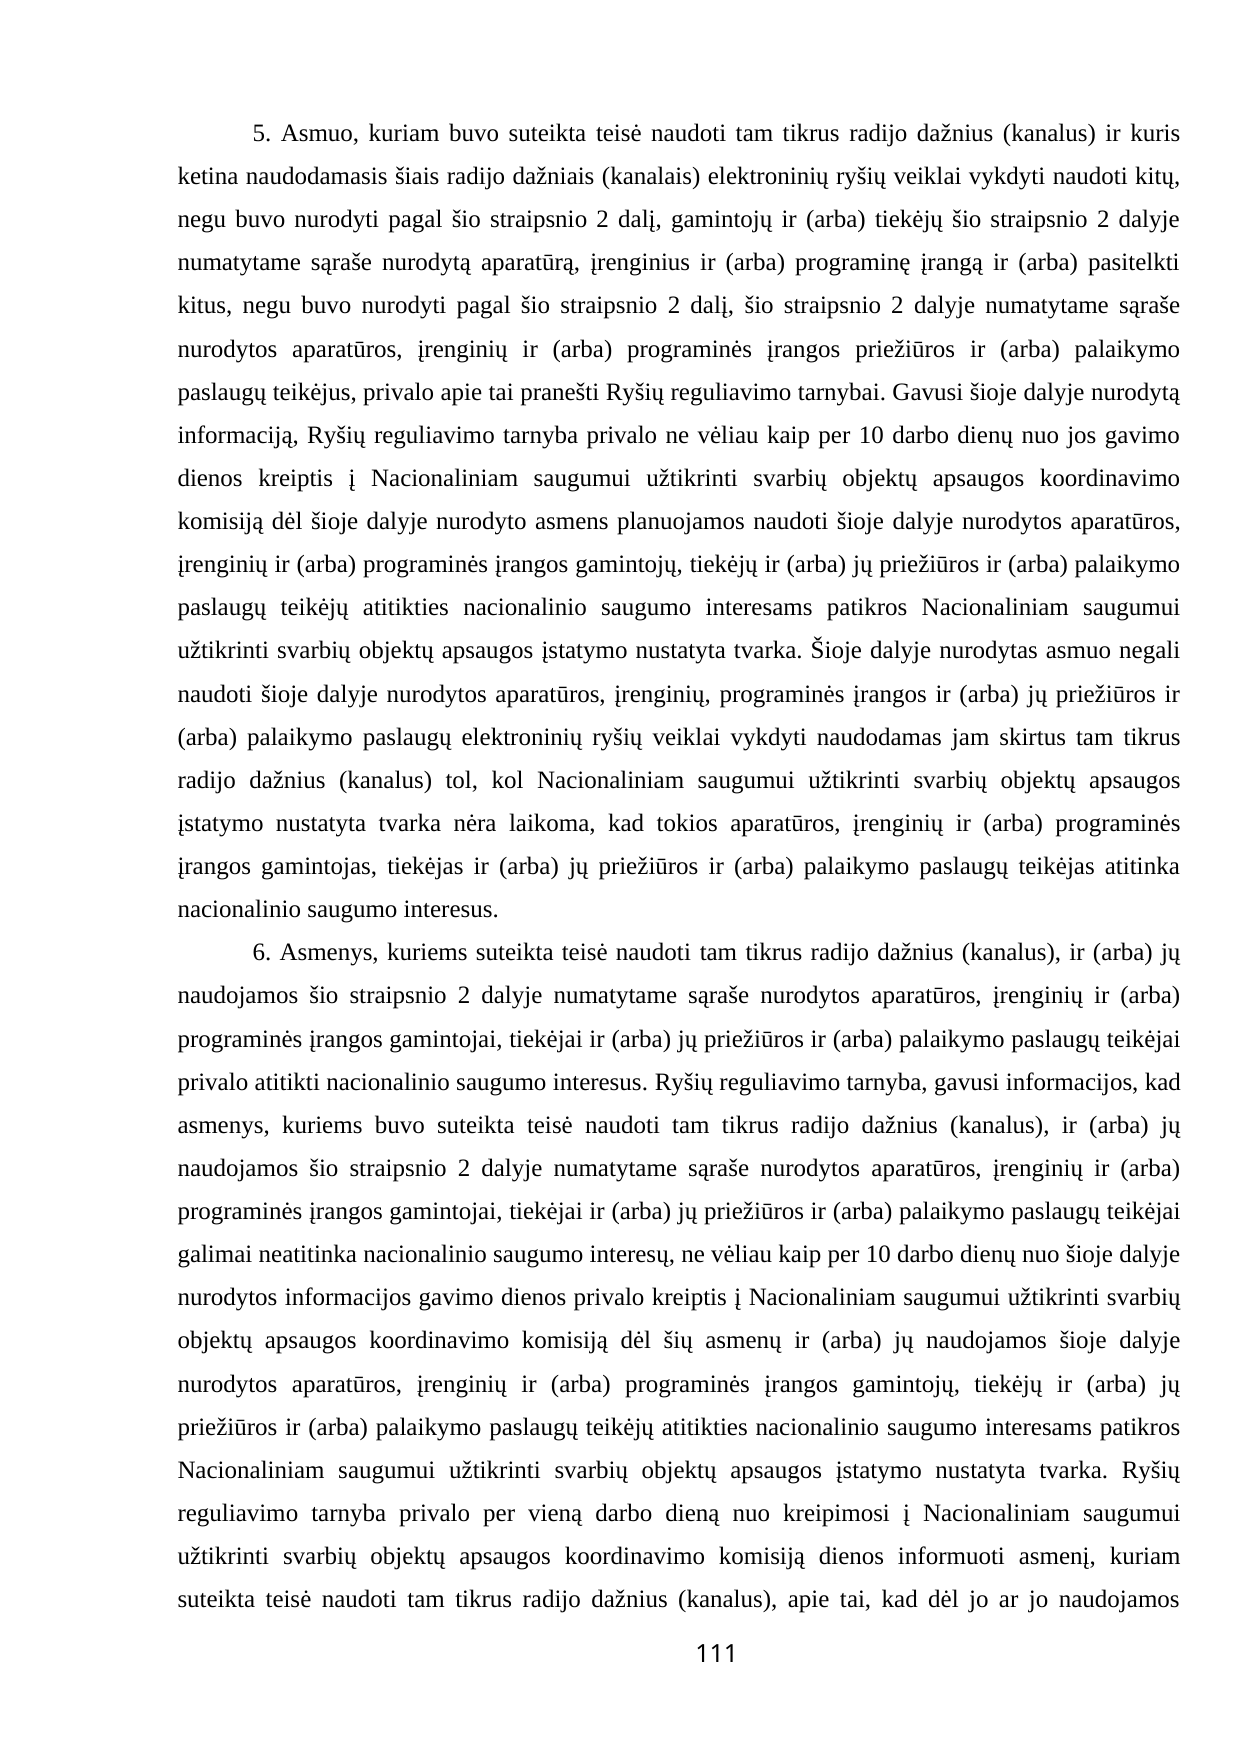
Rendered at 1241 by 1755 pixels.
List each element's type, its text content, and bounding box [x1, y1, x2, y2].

text 6. Asmenys, kuriems suteikta teisė naudoti tam tikrus radijo dažnius (kanalus), ir (arba) jų naudojamos šio straipsnio 2 dalyje numatytame sąraše nurodytos aparatūros, įrenginių ir (arba) programinės įrangos gamintojai, tiekėjai ir (arba) jų priežiūros ir (arba) palaikymo paslaugų teikėjai privalo atitikti nacionalinio saugumo interesus. Ryšių reguliavimo tarnyba, gavusi informacijos, kad asmenys, kuriems buvo suteikta teisė naudoti tam tikrus radijo dažnius (kanalus), ir (arba) jų naudojamos šio straipsnio 2 dalyje numatytame sąraše nurodytos aparatūros, įrenginių ir (arba) programinės įrangos gamintojai, tiekėjai ir (arba) jų priežiūros ir (arba) palaikymo paslaugų teikėjai galimai neatitinka nacionalinio saugumo interesų, ne vėliau kaip per 10 darbo dienų nuo šioje dalyje nurodytos informacijos gavimo dienos privalo kreiptis į Nacionaliniam saugumui užtikrinti svarbių objektų apsaugos koordinavimo komisiją dėl šių asmenų ir (arba) jų naudojamos šioje dalyje nurodytos aparatūros, įrenginių ir (arba) programinės įrangos gamintojų, tiekėjų ir (arba) jų priežiūros ir (arba) palaikymo paslaugų teikėjų atitikties nacionalinio saugumo interesams patikros Nacionaliniam saugumui užtikrinti svarbių objektų apsaugos įstatymo nustatyta tvarka. Ryšių reguliavimo tarnyba privalo per vieną darbo dieną nuo kreipimosi į Nacionaliniam saugumui užtikrinti svarbių objektų apsaugos koordinavimo komisiją dienos informuoti asmenį, kuriam suteikta teisė naudoti tam tikrus radijo dažnius (kanalus), apie tai, kad dėl jo ar jo naudojamos [177, 937, 1181, 1613]
text 5. Asmuo, kuriam buvo suteikta teisė naudoti tam tikrus radijo dažnius (kanalus) ir kuris ketina naudodamasis šiais radijo dažniais (kanalais) elektroninių ryšių veiklai vykdyti naudoti kitų, negu buvo nurodyti pagal šio straipsnio 2 dalį, gamintojų ir (arba) tiekėjų šio straipsnio 2 dalyje numatytame sąraše nurodytą aparatūrą, įrenginius ir (arba) programinę įrangą ir (arba) pasitelkti kitus, negu buvo nurodyti pagal šio straipsnio 2 dalį, šio straipsnio 2 dalyje numatytame sąraše nurodytos aparatūros, įrenginių ir (arba) programinės įrangos priežiūros ir (arba) palaikymo paslaugų teikėjus, privalo apie tai pranešti Ryšių reguliavimo tarnybai. Gavusi šioje dalyje nurodytą informaciją, Ryšių reguliavimo tarnyba privalo ne vėliau kaip per 10 darbo dienų nuo jos gavimo dienos kreiptis į Nacionaliniam saugumui užtikrinti svarbių objektų apsaugos koordinavimo komisiją dėl šioje dalyje nurodyto asmens planuojamos naudoti šioje dalyje nurodytos aparatūros, įrenginių ir (arba) programinės įrangos gamintojų, tiekėjų ir (arba) jų priežiūros ir (arba) palaikymo paslaugų teikėjų atitikties nacionalinio saugumo interesams patikros Nacionaliniam saugumui užtikrinti svarbių objektų apsaugos įstatymo nustatyta tvarka. Šioje dalyje nurodytas asmuo negali naudoti šioje dalyje nurodytos aparatūros, įrenginių, programinės įrangos ir (arba) jų priežiūros ir (arba) palaikymo paslaugų elektroninių ryšių veiklai vykdyti naudodamas jam skirtus tam tikrus radijo dažnius (kanalus) tol, kol Nacionaliniam saugumui užtikrinti svarbių objektų apsaugos įstatymo nustatyta tvarka nėra laikoma, kad tokios aparatūros, įrenginių ir (arba) programinės įrangos gamintojas, tiekėjas ir (arba) jų priežiūros ir (arba) palaikymo paslaugų teikėjas atitinka nacionalinio saugumo interesus. [177, 118, 1181, 923]
